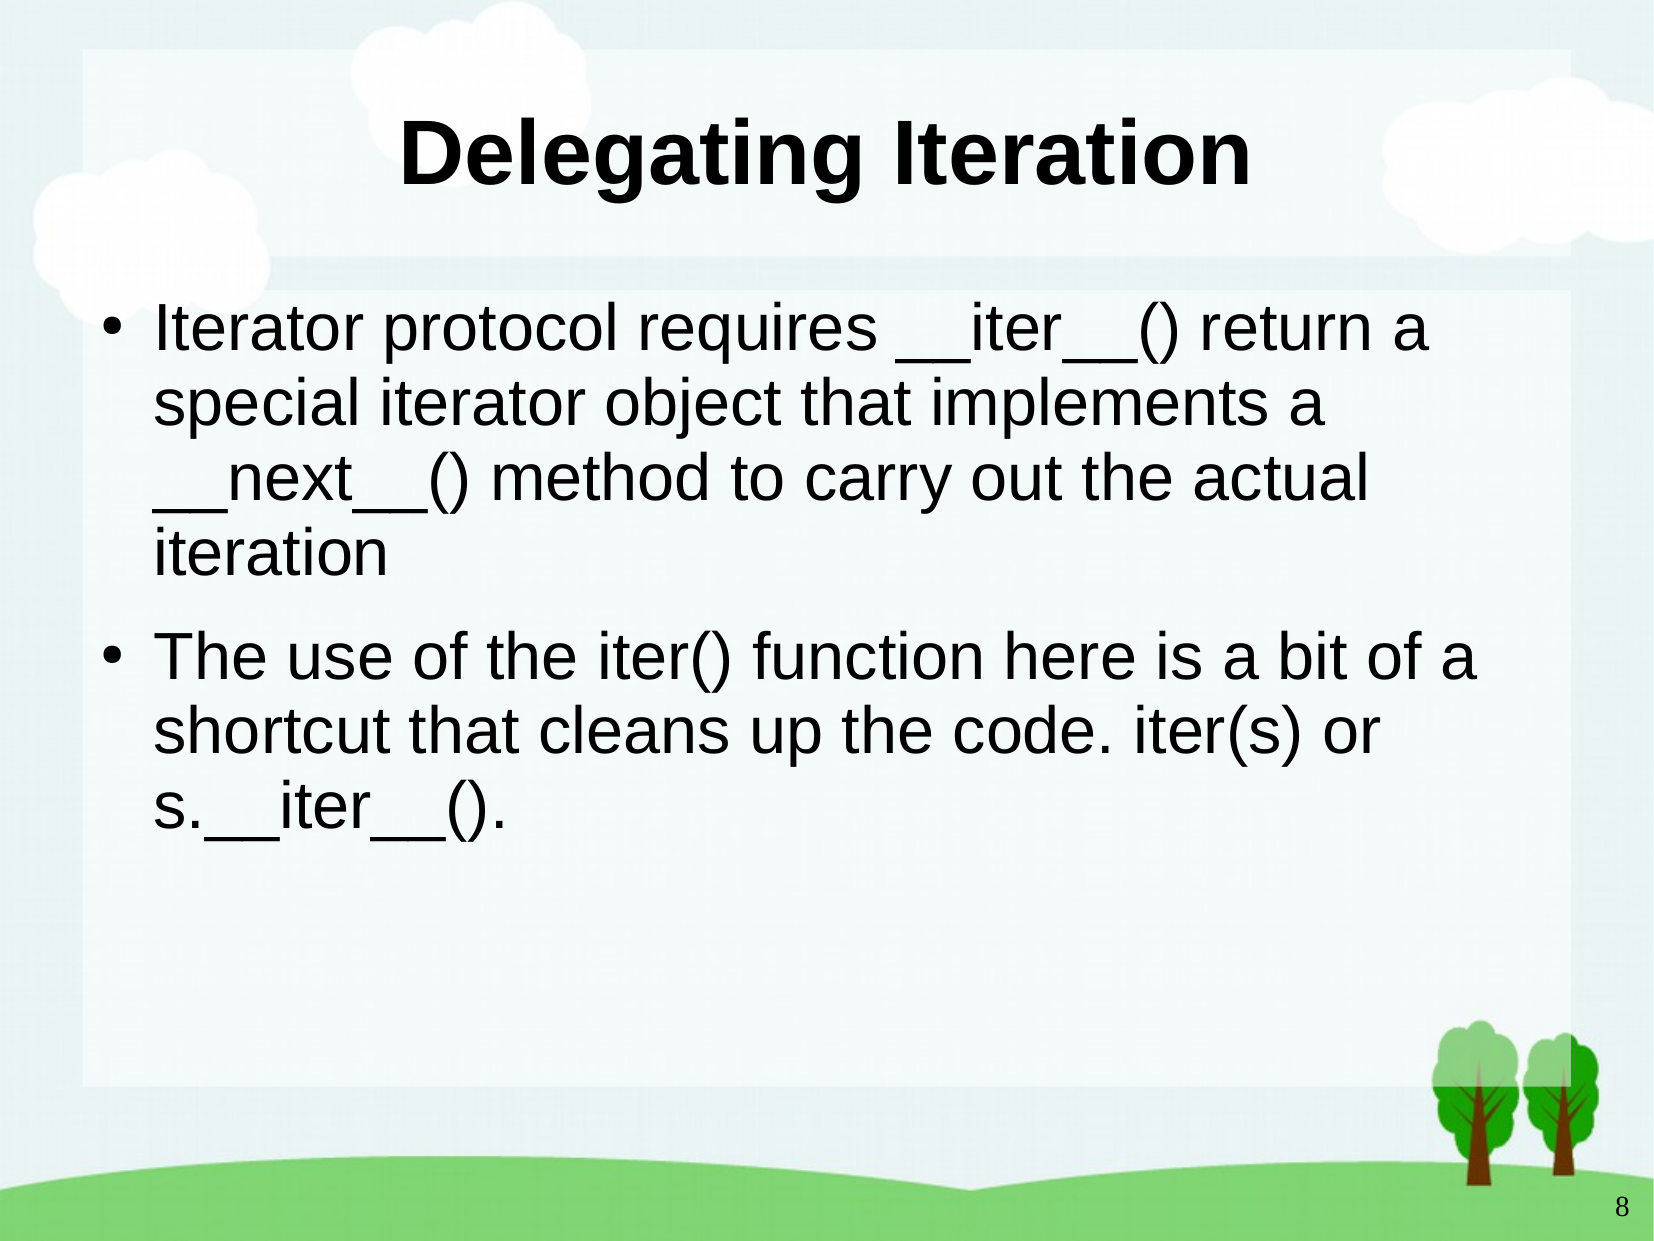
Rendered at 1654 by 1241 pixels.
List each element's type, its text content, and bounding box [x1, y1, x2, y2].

list Iterator protocol requires __iter__() return a special iterator object that implements a __next__() method to carry out the actual iteration The use of the iter() function here is a bit of a shortcut that cleans up the code. iter(s) or s.__iter__(). [82, 290, 1571, 1087]
picture [0, 0, 1654, 1241]
title Delegating Iteration [82, 49, 1571, 257]
